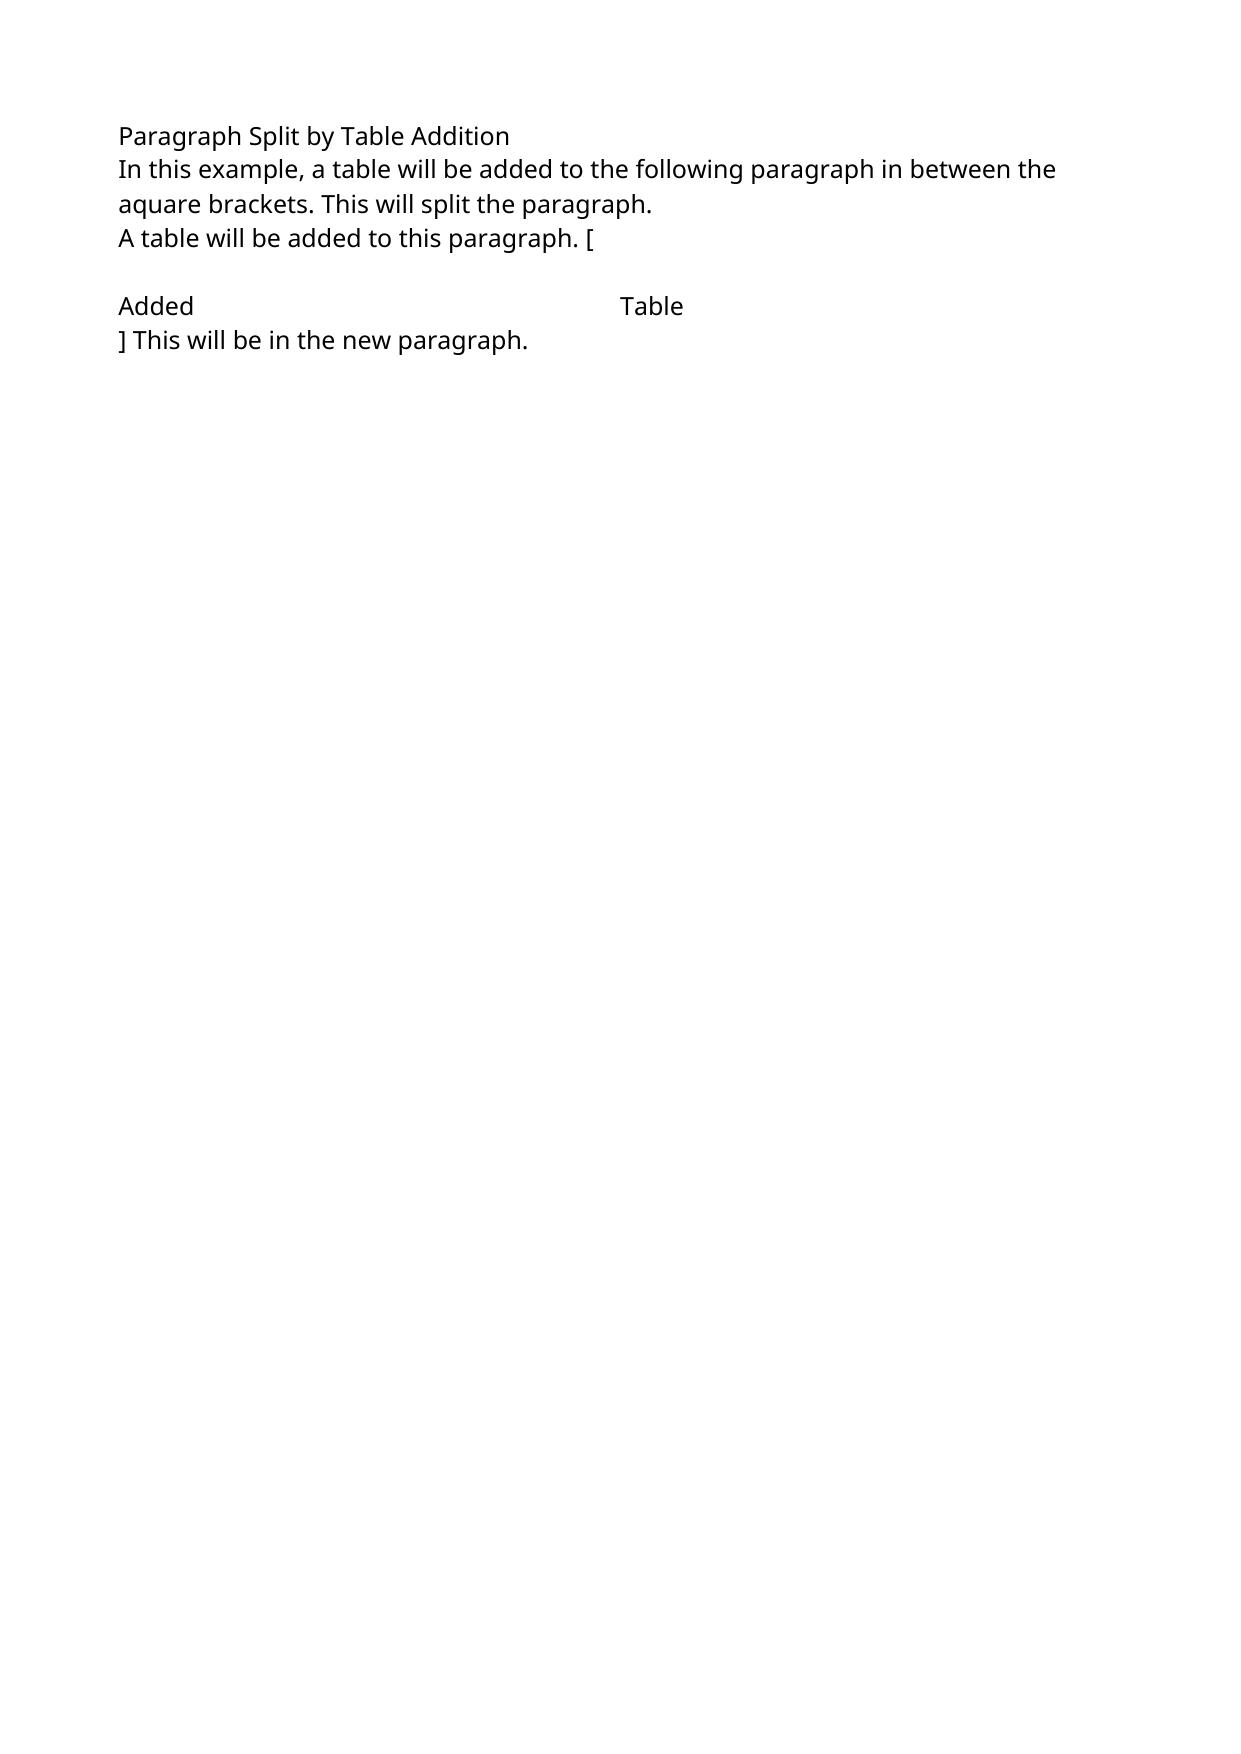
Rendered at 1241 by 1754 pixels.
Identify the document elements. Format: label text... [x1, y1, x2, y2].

table_header Table [620, 289, 1122, 322]
text In this example, a table will be added to the following paragraph in between the aquare brackets. This will split the paragraph. [118, 152, 1122, 220]
text A table will be added to this paragraph. [ [118, 220, 1122, 254]
table_header Added [118, 289, 620, 322]
text ] This will be in the new paragraph. [118, 322, 1122, 357]
subtitle Paragraph Split by Table Addition [118, 118, 1122, 152]
